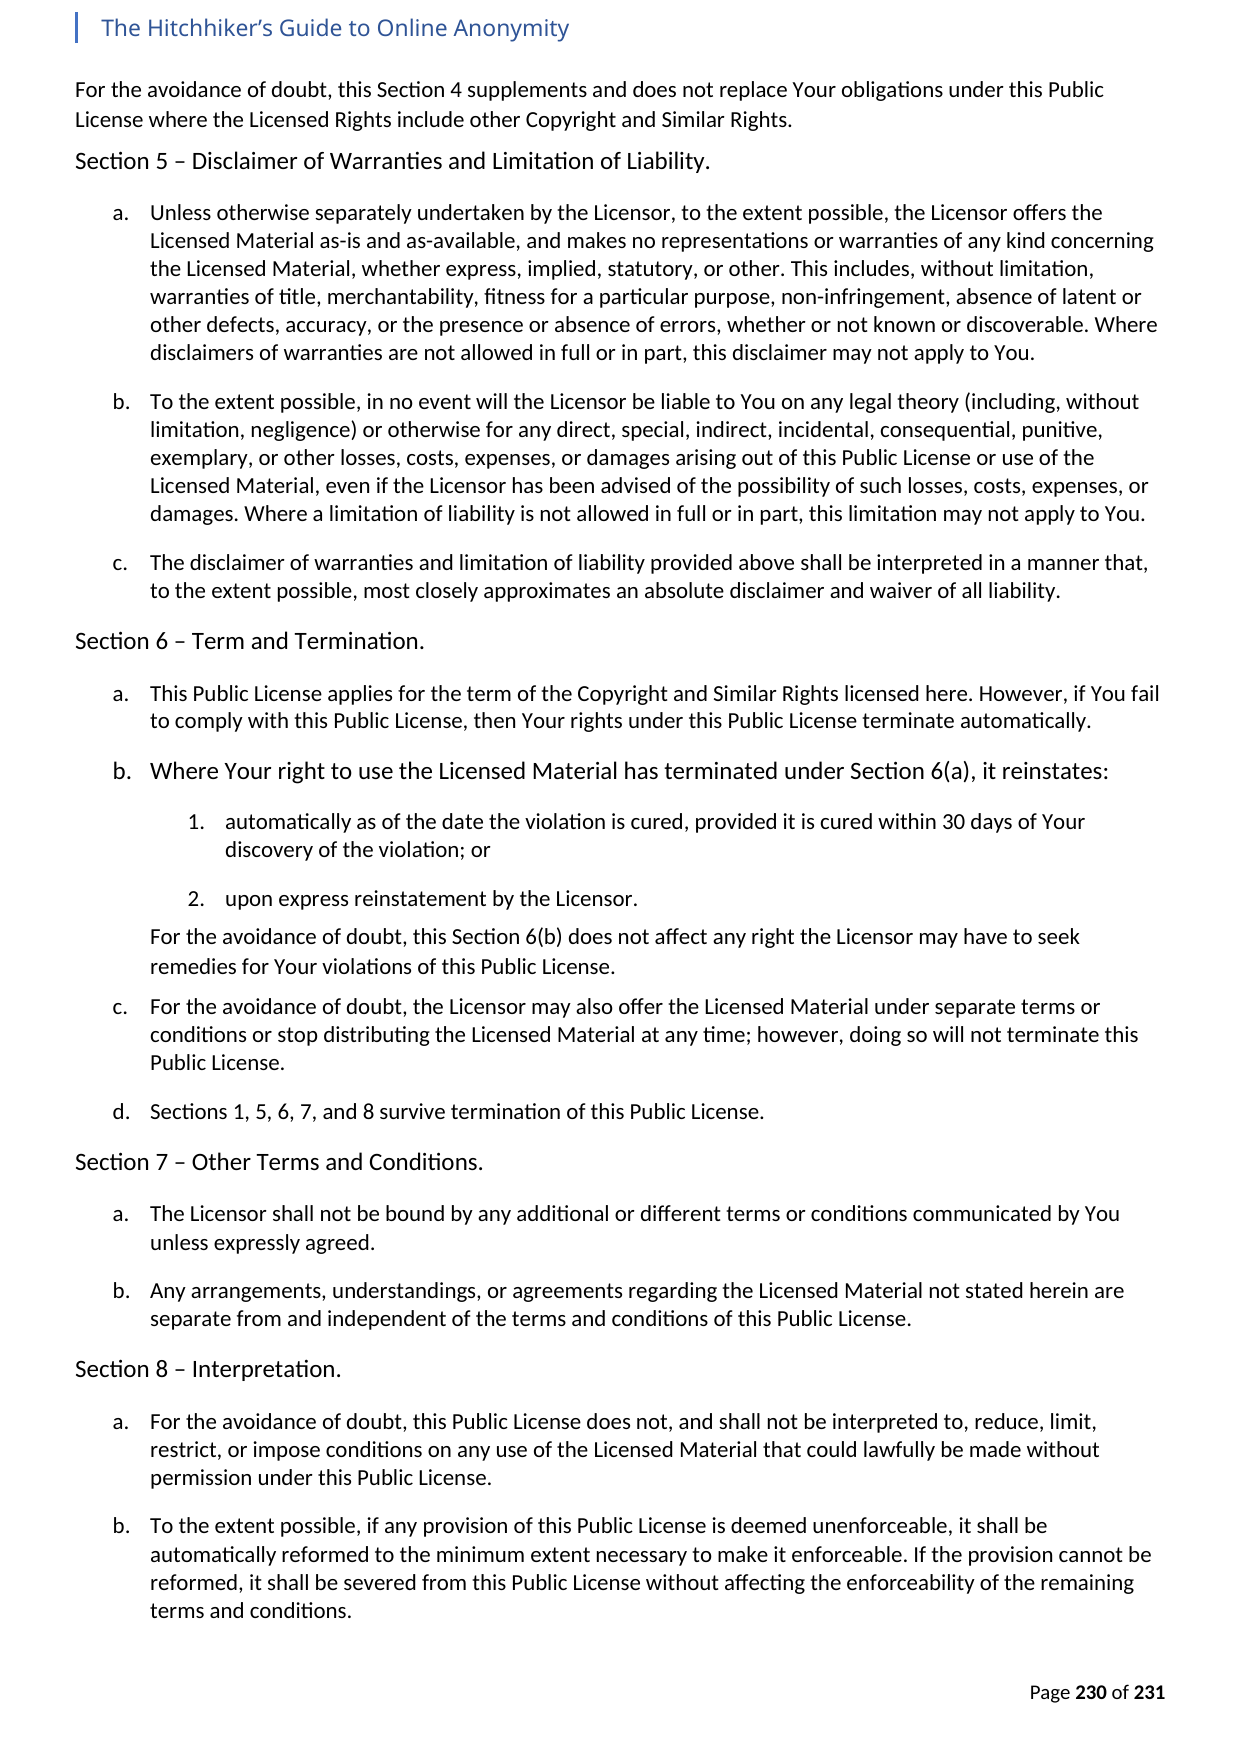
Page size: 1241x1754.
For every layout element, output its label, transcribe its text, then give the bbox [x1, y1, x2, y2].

text Section 5 – Disclaimer of Warranties and Limitation of Liability. [75, 145, 1165, 176]
list Any arrangements, understandings, or agreements regarding the Licensed Material not stated herein are separate from and independent of the terms and conditions of this Public License. [112, 1276, 1165, 1332]
list The disclaimer of warranties and limitation of liability provided above shall be interpreted in a manner that, to the extent possible, most closely approximates an absolute disclaimer and waiver of all liability. [112, 548, 1165, 604]
list Where Your right to use the Licensed Material has terminated under Section 6(a), it reinstates: [112, 756, 1165, 786]
list automatically as of the date the violation is cured, provided it is cured within 30 days of Your discovery of the violation; or [187, 807, 1165, 863]
list To the extent possible, in no event will the Licensor be liable to You on any legal theory (including, without limitation, negligence) or otherwise for any direct, special, indirect, incidental, consequential, punitive, exemplary, or other losses, costs, expenses, or damages arising out of this Public License or use of the Licensed Material, even if the Licensor has been advised of the possibility of such losses, costs, expenses, or damages. Where a limitation of liability is not allowed in full or in part, this limitation may not apply to You. [112, 387, 1165, 527]
list To the extent possible, if any provision of this Public License is deemed unenforceable, it shall be automatically reformed to the minimum extent necessary to make it enforceable. If the provision cannot be reformed, it shall be severed from this Public License without affecting the enforceability of the remaining terms and conditions. [112, 1512, 1165, 1624]
text Section 8 – Interpretation. [75, 1353, 1165, 1384]
text Section 6 – Term and Termination. [75, 625, 1165, 656]
list Sections 1, 5, 6, 7, and 8 survive termination of this Public License. [112, 1097, 1165, 1125]
text Section 7 – Other Terms and Conditions. [75, 1146, 1165, 1177]
list The Licensor shall not be bound by any additional or different terms or conditions communicated by You unless expressly agreed. [112, 1199, 1165, 1256]
text For the avoidance of doubt, this Section 4 supplements and does not replace Your obligations under this Public License where the Licensed Rights include other Copyright and Similar Rights. [75, 75, 1165, 133]
list For the avoidance of doubt, the Licensor may also offer the Licensed Material under separate terms or conditions or stop distributing the Licensed Material at any time; however, doing so will not terminate this Public License. [112, 992, 1165, 1076]
text For the avoidance of doubt, this Section 6(b) does not affect any right the Licensor may have to seek remedies for Your violations of this Public License. [150, 922, 1165, 980]
list upon express reinstatement by the Licensor. [187, 884, 1165, 912]
list For the avoidance of doubt, this Public License does not, and shall not be interpreted to, reduce, limit, restrict, or impose conditions on any use of the Licensed Material that could lawfully be made without permission under this Public License. [112, 1407, 1165, 1491]
list Unless otherwise separately undertaken by the Licensor, to the extent possible, the Licensor offers the Licensed Material as-is and as-available, and makes no representations or warranties of any kind concerning the Licensed Material, whether express, implied, statutory, or other. This includes, without limitation, warranties of title, merchantability, fitness for a particular purpose, non-infringement, absence of latent or other defects, accuracy, or the presence or absence of errors, whether or not known or discoverable. Where disclaimers of warranties are not allowed in full or in part, this disclaimer may not apply to You. [112, 198, 1165, 367]
list This Public License applies for the term of the Copyright and Similar Rights licensed here. However, if You fail to comply with this Public License, then Your rights under this Public License terminate automatically. [112, 679, 1165, 735]
